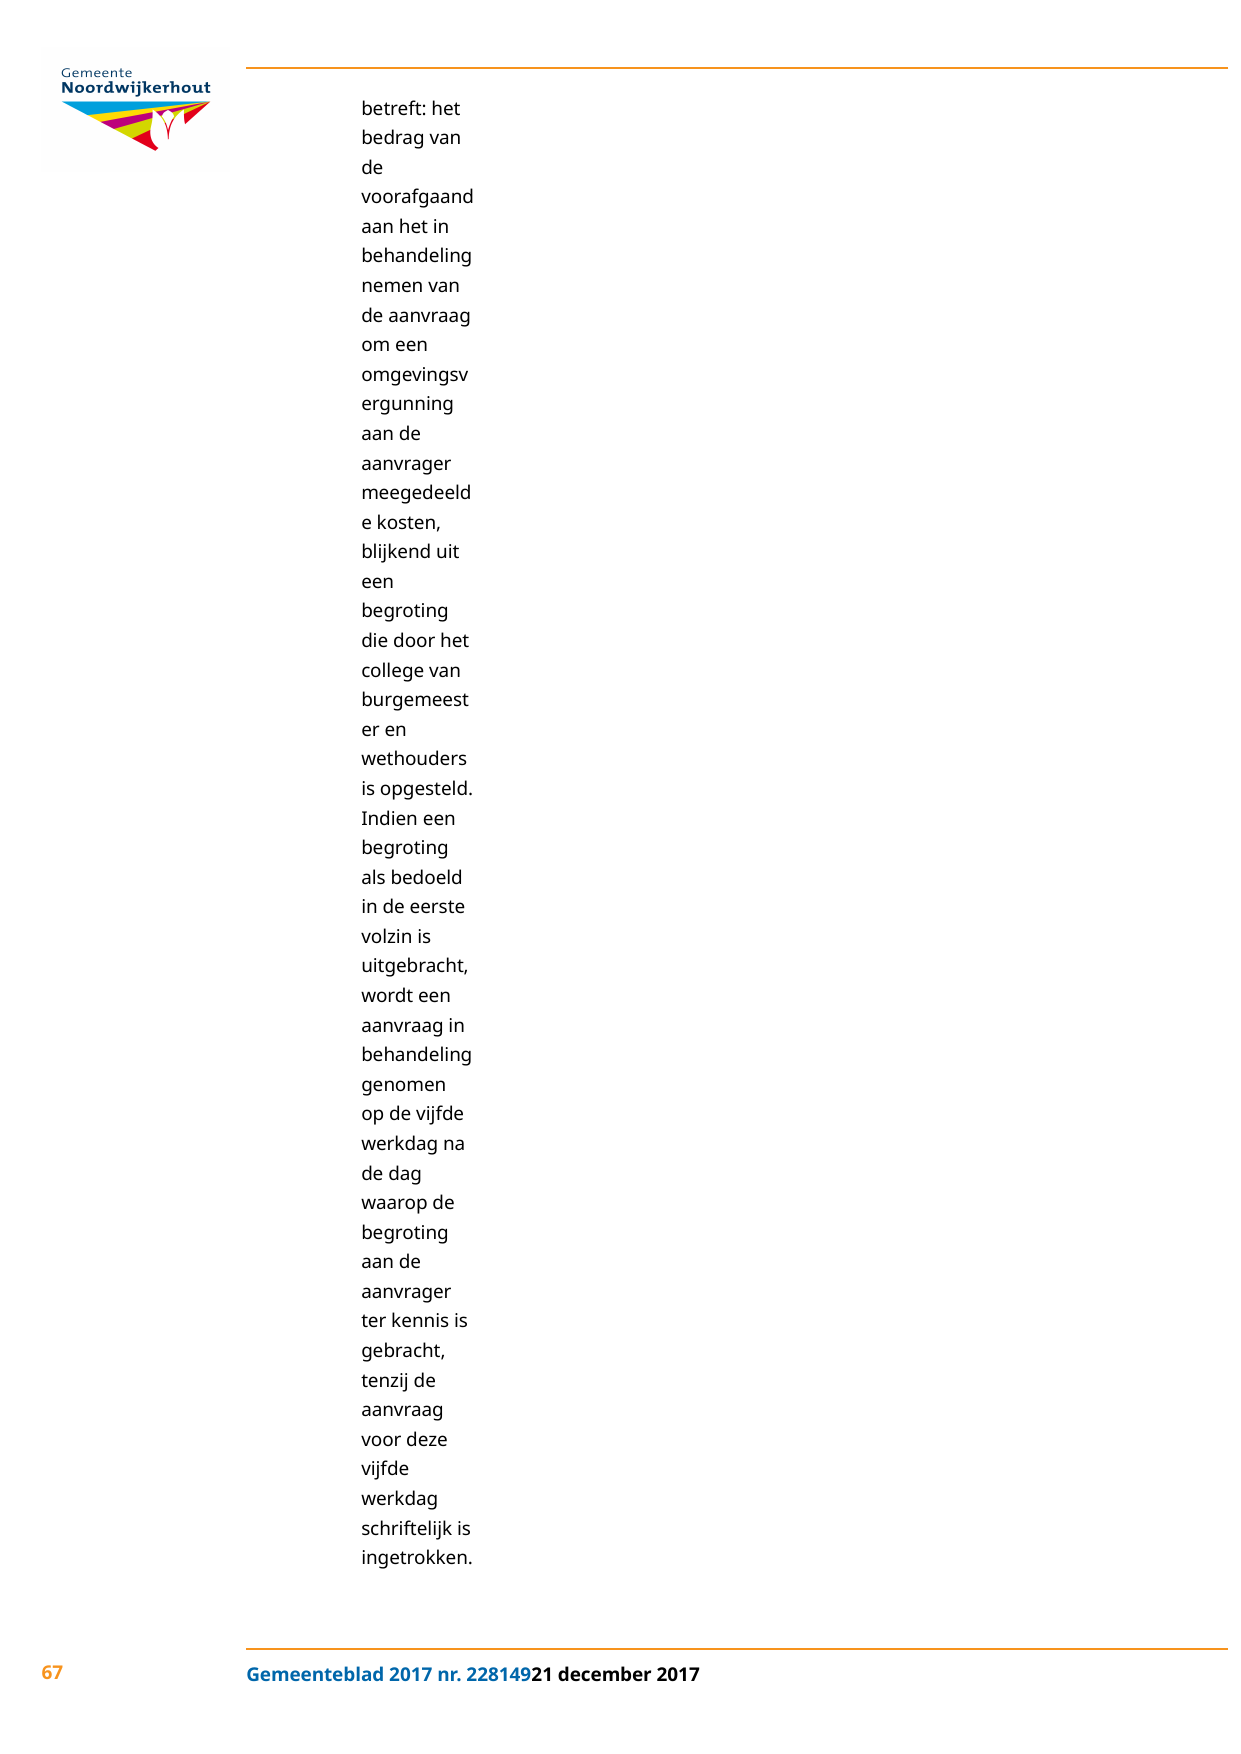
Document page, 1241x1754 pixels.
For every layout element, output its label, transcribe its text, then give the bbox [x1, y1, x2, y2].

table_cell [474, 1570, 587, 1596]
table_cell [587, 1570, 700, 1596]
table_cell [474, 95, 587, 1570]
table_cell [587, 95, 700, 1570]
table_cell [361, 1570, 474, 1596]
table_cell betreft: het bedrag van de voorafgaand aan het in behandeling nemen van de aanvraag om een omgevingsvergunning aan de aanvrager meegedeelde kosten, blijkend uit een begroting die door het college van burgemeester en wethouders is opgesteld. Indien een begroting als bedoeld in de eerste volzin is uitgebracht, wordt een aanvraag in behandeling genomen op de vijfde werkdag na de dag waarop de begroting aan de aanvrager ter kennis is gebracht, tenzij de aanvraag voor deze vijfde werkdag schriftelijk is ingetrokken. [361, 95, 474, 1570]
table_cell [248, 1570, 361, 1596]
picture [41, 47, 231, 172]
table_cell [248, 95, 361, 1570]
